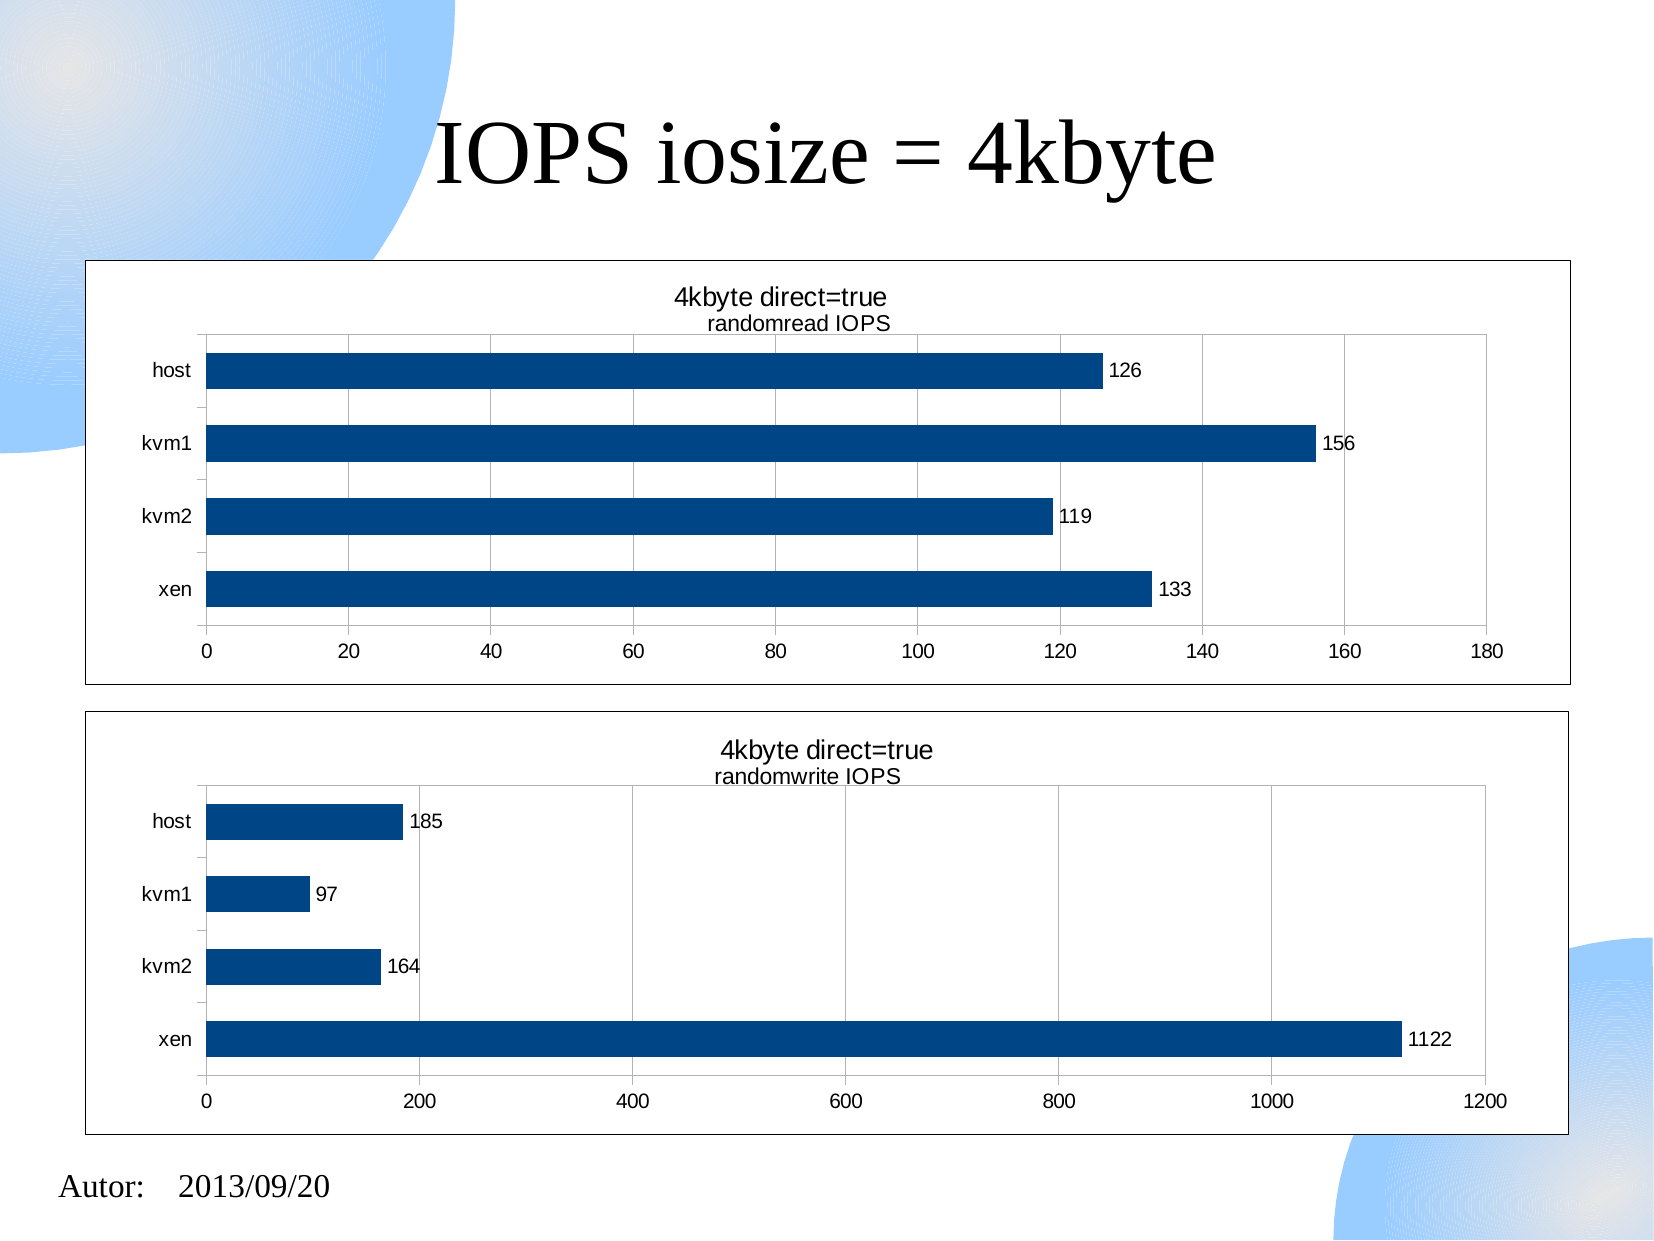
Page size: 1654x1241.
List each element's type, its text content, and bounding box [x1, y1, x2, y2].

chart [84, 710, 1569, 1135]
title IOPS iosize = 4kbyte [82, 49, 1571, 257]
chart [84, 259, 1571, 686]
